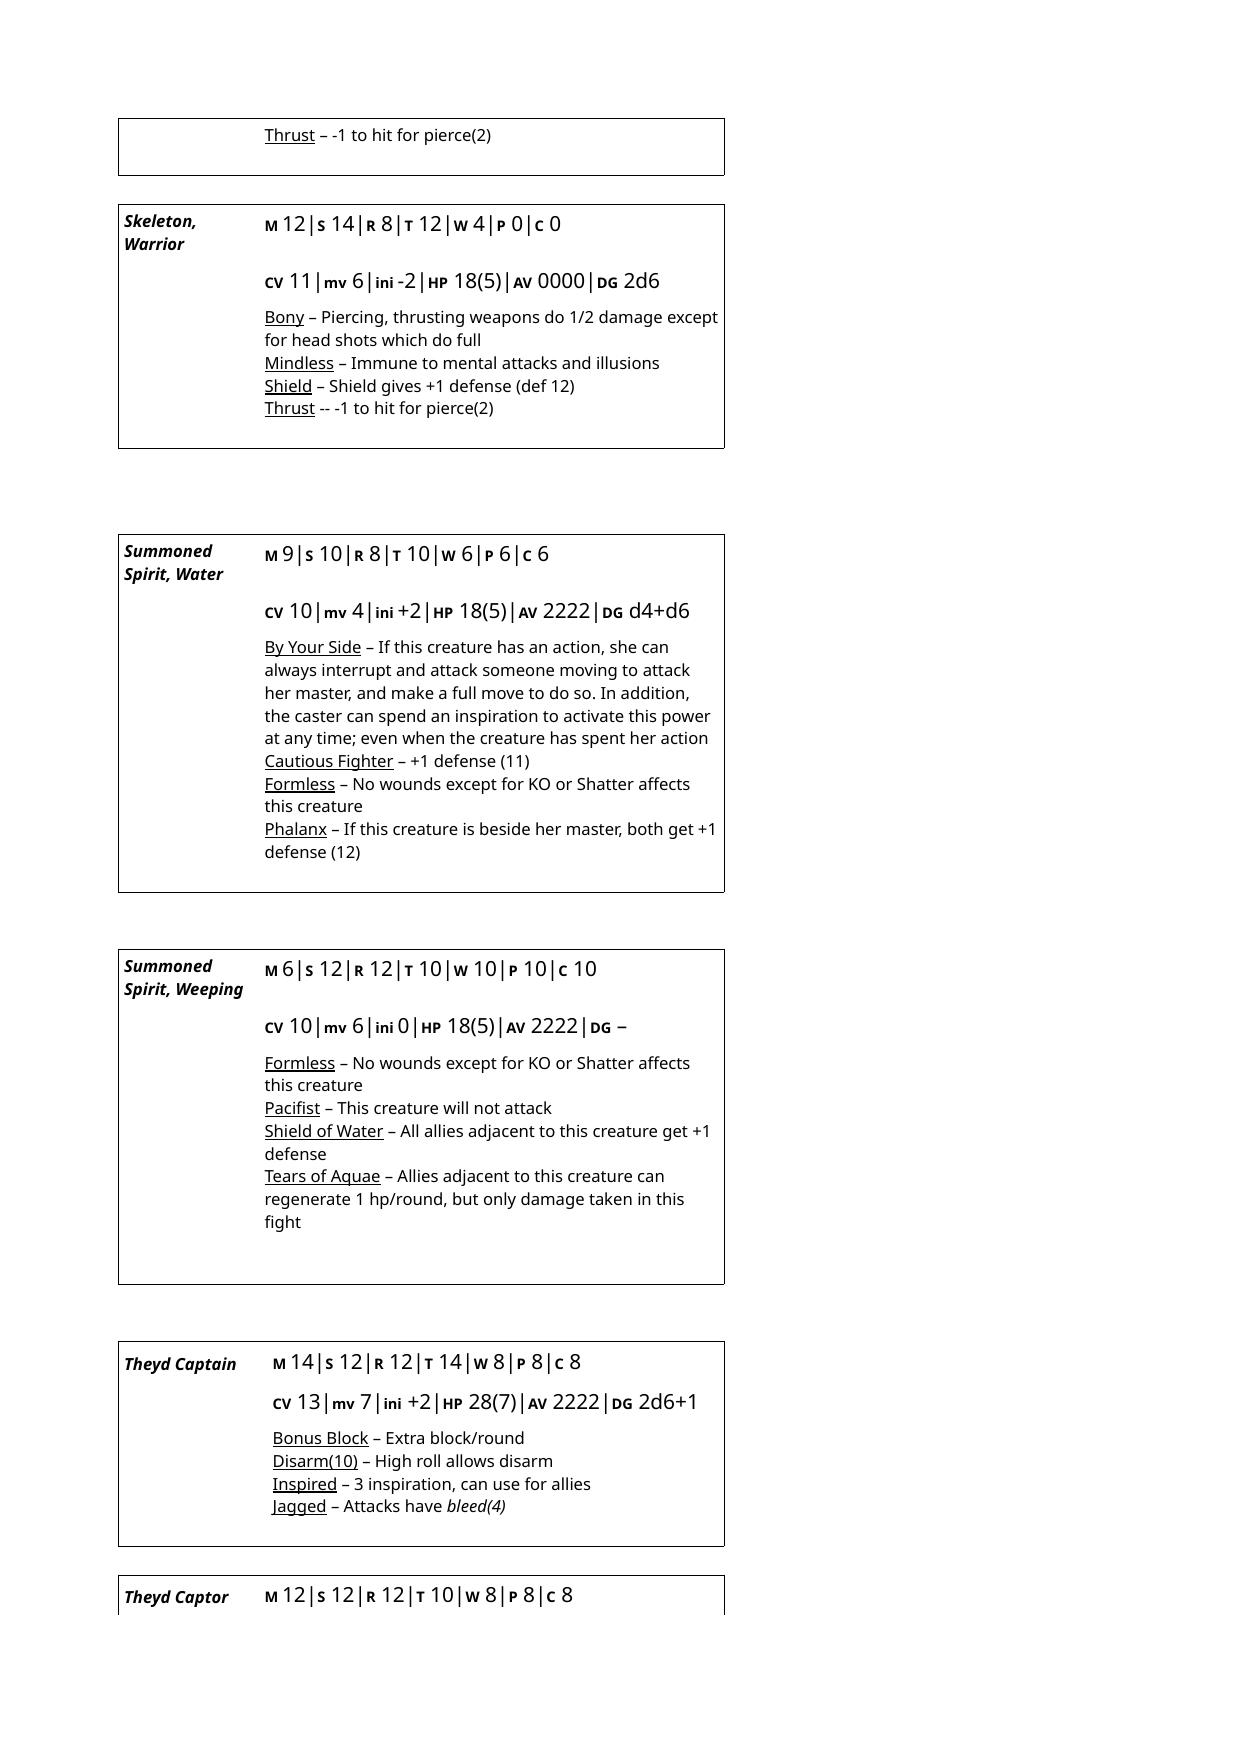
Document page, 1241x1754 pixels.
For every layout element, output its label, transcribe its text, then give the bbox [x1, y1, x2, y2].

table_cell [119, 300, 258, 448]
table_cell CV 10|mv 6|ini 0|HP 18(5)|AV 2222|DG – [259, 1006, 724, 1046]
table_cell CV 11|mv 6|ini -2|HP 18(5)|AV 0000|DG 2d6 [259, 261, 724, 300]
table_cell CV 13|mv 7|ini +2|HP 28(7)|AV 2222|DG 2d6+1 [267, 1381, 724, 1421]
table_cell [119, 261, 258, 300]
table_cell Thrust – -1 to hit for pierce(2) [259, 119, 724, 175]
table_cell [119, 1006, 258, 1046]
table_cell By Your Side – If this creature has an action, she can always interrupt and attack someone moving to attack her master, and make a full move to do so. In addition, the caster can spend an inspiration to activate this power at any time; even when the creature has spent her action Cautious Fighter – +1 defense (11) Formless – No wounds except for KO or Shatter affects this creature Phalanx – If this creature is beside her master, both get +1 defense (12) [259, 630, 724, 892]
table_cell Bony – Piercing, thrusting weapons do 1/2 damage except for head shots which do full Mindless – Immune to mental attacks and illusions Shield – Shield gives +1 defense (def 12) Thrust -- -1 to hit for pierce(2) [259, 300, 724, 448]
table_header Theyd Captor [119, 1576, 258, 1614]
table_cell [119, 119, 258, 175]
table_header M 12|S 14|R 8|T 12|W 4|P 0|C 0 [259, 205, 724, 261]
table_header Theyd Captain [119, 1342, 267, 1381]
table_header M 6|S 12|R 12|T 10|W 10|P 10|C 10 [259, 950, 724, 1006]
table_cell [119, 630, 258, 892]
table_header Summoned Spirit, Water [119, 535, 258, 591]
table_cell [119, 591, 258, 630]
table_cell Formless – No wounds except for KO or Shatter affects this creature Pacifist – This creature will not attack Shield of Water – All allies adjacent to this creature get +1 defense Tears of Aquae – Allies adjacent to this creature can regenerate 1 hp/round, but only damage taken in this fight [259, 1046, 724, 1284]
table_cell CV 10|mv 4|ini +2|HP 18(5)|AV 2222|DG d4+d6 [259, 591, 724, 630]
table_cell [119, 1421, 267, 1546]
table_cell [119, 1046, 258, 1284]
table_header Summoned Spirit, Weeping [119, 950, 258, 1006]
table_header M 12|S 12|R 12|T 10|W 8|P 8|C 8 [259, 1576, 724, 1614]
table_cell [119, 1381, 267, 1421]
table_cell Bonus Block – Extra block/round Disarm(10) – High roll allows disarm Inspired – 3 inspiration, can use for allies Jagged – Attacks have bleed(4) [267, 1421, 724, 1546]
table_header M 9|S 10|R 8|T 10|W 6|P 6|C 6 [259, 535, 724, 591]
table_header M 14|S 12|R 12|T 14|W 8|P 8|C 8 [267, 1342, 724, 1381]
table_header Skeleton, Warrior [119, 205, 258, 261]
